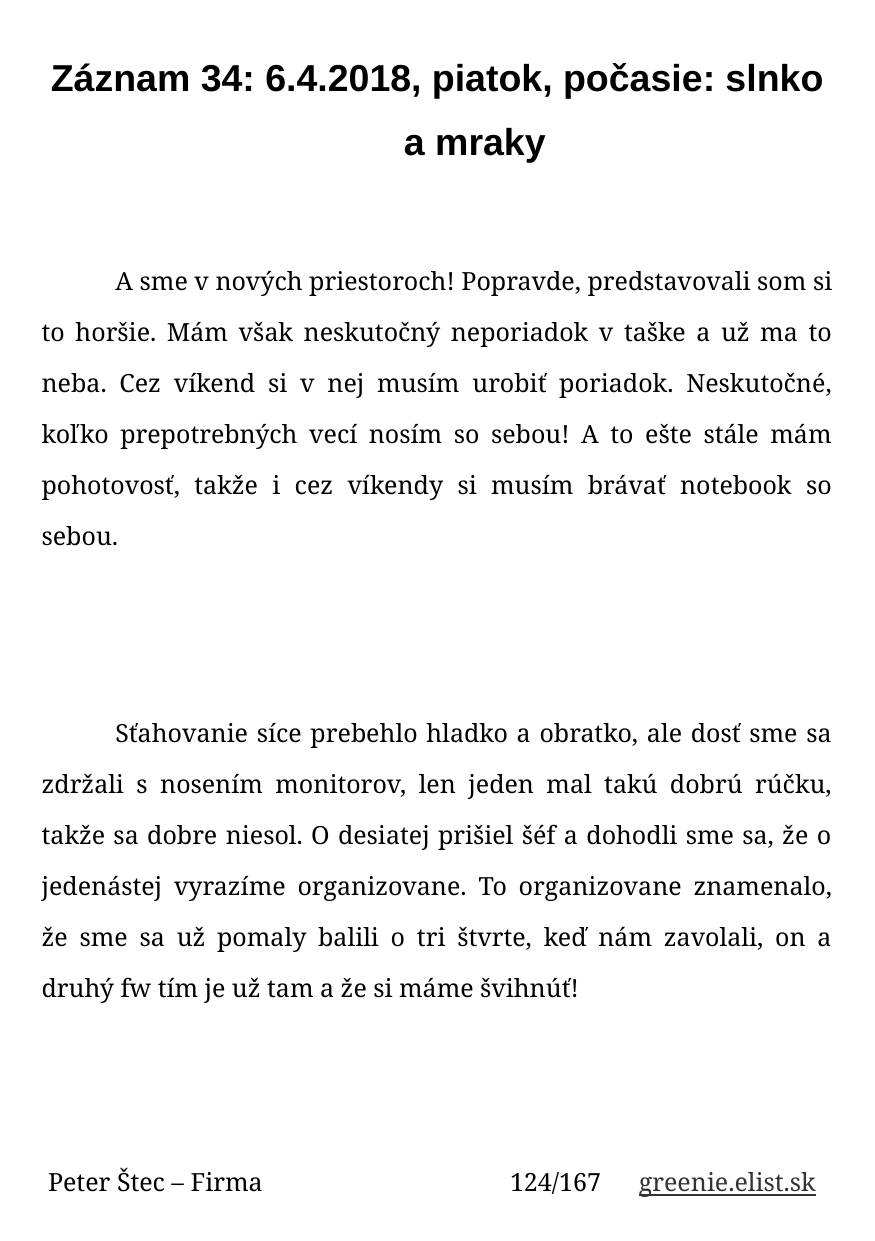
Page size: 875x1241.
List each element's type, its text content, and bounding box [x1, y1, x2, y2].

text Sťahovanie síce prebehlo hladko a obratko, ale dosť sme sa zdržali s nosením monitorov, len jeden mal takú dobrú rúčku, takže sa dobre niesol. O desiatej prišiel šéf a dohodli sme sa, že o jedenástej vyrazíme organizovane. To organizovane znamenalo, že sme sa už pomaly balili o tri štvrte, keď nám zavolali, on a druhý fw tím je už tam a že si máme švihnúť! [41, 716, 833, 1005]
subtitle Záznam 34: 6.4.2018, piatok, počasie: slnko a mraky [41, 56, 833, 164]
text A sme v nových priestoroch! Popravde, predstavovali som si to horšie. Mám však neskutočný neporiadok v taške a už ma to neba. Cez víkend si v nej musím urobiť poriadok. Neskutočné, koľko prepotrebných vecí nosím so sebou! A to ešte stále mám pohotovosť, takže i cez víkendy si musím brávať notebook so sebou. [41, 263, 833, 553]
